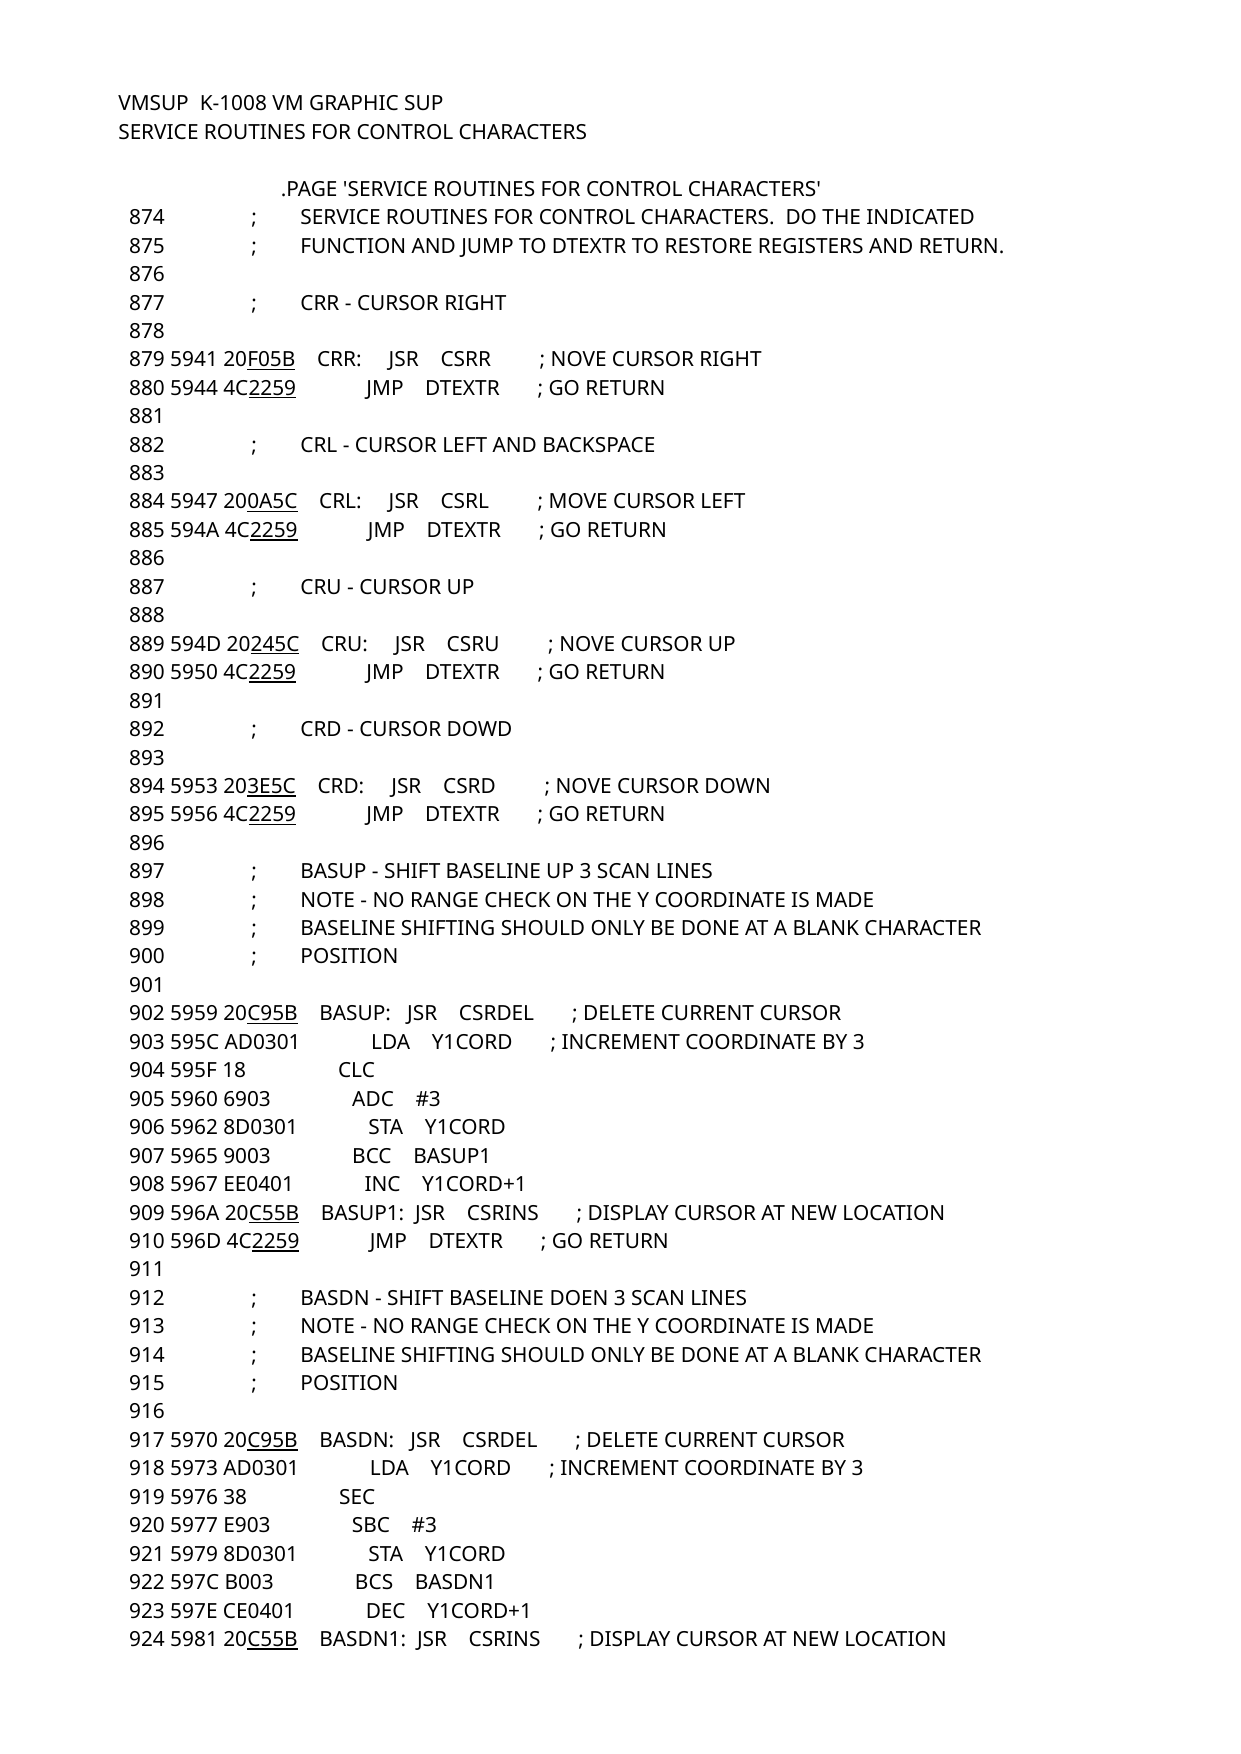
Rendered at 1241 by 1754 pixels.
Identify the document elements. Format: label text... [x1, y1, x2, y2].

text 884 5947 200A5C CRL: JSR CSRL ; MOVE CURSOR LEFT [118, 487, 1152, 515]
text 894 5953 203E5C CRD: JSR CSRD ; NOVE CURSOR DOWN [118, 771, 1152, 799]
text 906 5962 8D0301 STA Y1CORD [118, 1112, 1152, 1141]
text 910 596D 4C2259 JMP DTEXTR ; GO RETURN [118, 1226, 1152, 1254]
text 903 595C AD0301 LDA Y1CORD ; INCREMENT COORDINATE BY 3 [118, 1027, 1152, 1055]
text 900 ; POSITION [118, 942, 1152, 970]
text 886 [118, 543, 1152, 572]
text 909 596A 20C55B BASUP1: JSR CSRINS ; DISPLAY CURSOR AT NEW LOCATION [118, 1198, 1152, 1226]
text 902 5959 20C95B BASUP: JSR CSRDEL ; DELETE CURRENT CURSOR [118, 998, 1152, 1027]
text 901 [118, 970, 1152, 998]
text 908 5967 EE0401 INC Y1CORD+1 [118, 1169, 1152, 1198]
text 887 ; CRU - CURSOR UP [118, 572, 1152, 600]
text 911 [118, 1254, 1152, 1283]
text 913 ; NOTE - NO RANGE CHECK ON THE Y COORDINATE IS MADE [118, 1311, 1152, 1340]
text 885 594A 4C2259 JMP DTEXTR ; GO RETURN [118, 515, 1152, 543]
text 891 [118, 686, 1152, 714]
text 875 ; FUNCTION AND JUMP TO DTEXTR TO RESTORE REGISTERS AND RETURN. [118, 231, 1152, 259]
text 904 595F 18 CLC [118, 1055, 1152, 1084]
text 898 ; NOTE - NO RANGE CHECK ON THE Y COORDINATE IS MADE [118, 885, 1152, 913]
text 893 [118, 743, 1152, 771]
text VMSUP K-1008 VM GRAPHIC SUP [118, 88, 1152, 117]
text 881 [118, 401, 1152, 430]
text 892 ; CRD - CURSOR DOWD [118, 714, 1152, 743]
text 912 ; BASDN - SHIFT BASELINE DOEN 3 SCAN LINES [118, 1283, 1152, 1311]
text 896 [118, 828, 1152, 856]
text 916 [118, 1397, 1152, 1425]
text 919 5976 38 SEC [118, 1482, 1152, 1510]
text SERVICE ROUTINES FOR CONTROL CHARACTERS [118, 117, 1152, 145]
text 914 ; BASELINE SHIFTING SHOULD ONLY BE DONE AT A BLANK CHARACTER [118, 1340, 1152, 1368]
text 918 5973 AD0301 LDA Y1CORD ; INCREMENT COORDINATE BY 3 [118, 1453, 1152, 1482]
text 880 5944 4C2259 JMP DTEXTR ; GO RETURN [118, 373, 1152, 401]
text 876 [118, 259, 1152, 288]
text 874 ; SERVICE ROUTINES FOR CONTROL CHARACTERS. DO THE INDICATED [118, 202, 1152, 231]
text 897 ; BASUP - SHIFT BASELINE UP 3 SCAN LINES [118, 856, 1152, 885]
text 917 5970 20C95B BASDN: JSR CSRDEL ; DELETE CURRENT CURSOR [118, 1425, 1152, 1453]
text 920 5977 E903 SBC #3 [118, 1510, 1152, 1539]
text 895 5956 4C2259 JMP DTEXTR ; GO RETURN [118, 799, 1152, 828]
text 921 5979 8D0301 STA Y1CORD [118, 1539, 1152, 1567]
text 889 594D 20245C CRU: JSR CSRU ; NOVE CURSOR UP [118, 629, 1152, 657]
text .PAGE 'SERVICE ROUTINES FOR CONTROL CHARACTERS' [118, 174, 1152, 202]
text 923 597E CE0401 DEC Y1CORD+1 [118, 1596, 1152, 1624]
text 888 [118, 600, 1152, 629]
text 878 [118, 316, 1152, 344]
text 924 5981 20C55B BASDN1: JSR CSRINS ; DISPLAY CURSOR AT NEW LOCATION [118, 1624, 1152, 1653]
text 922 597C B003 BCS BASDN1 [118, 1567, 1152, 1596]
text 882 ; CRL - CURSOR LEFT AND BACKSPACE [118, 430, 1152, 458]
text 905 5960 6903 ADC #3 [118, 1084, 1152, 1112]
text 883 [118, 458, 1152, 487]
text 879 5941 20F05B CRR: JSR CSRR ; NOVE CURSOR RIGHT [118, 344, 1152, 373]
text 899 ; BASELINE SHIFTING SHOULD ONLY BE DONE AT A BLANK CHARACTER [118, 913, 1152, 942]
text 907 5965 9003 BCC BASUP1 [118, 1141, 1152, 1169]
text 890 5950 4C2259 JMP DTEXTR ; GO RETURN [118, 657, 1152, 686]
text 877 ; CRR - CURSOR RIGHT [118, 288, 1152, 316]
text 915 ; POSITION [118, 1368, 1152, 1397]
